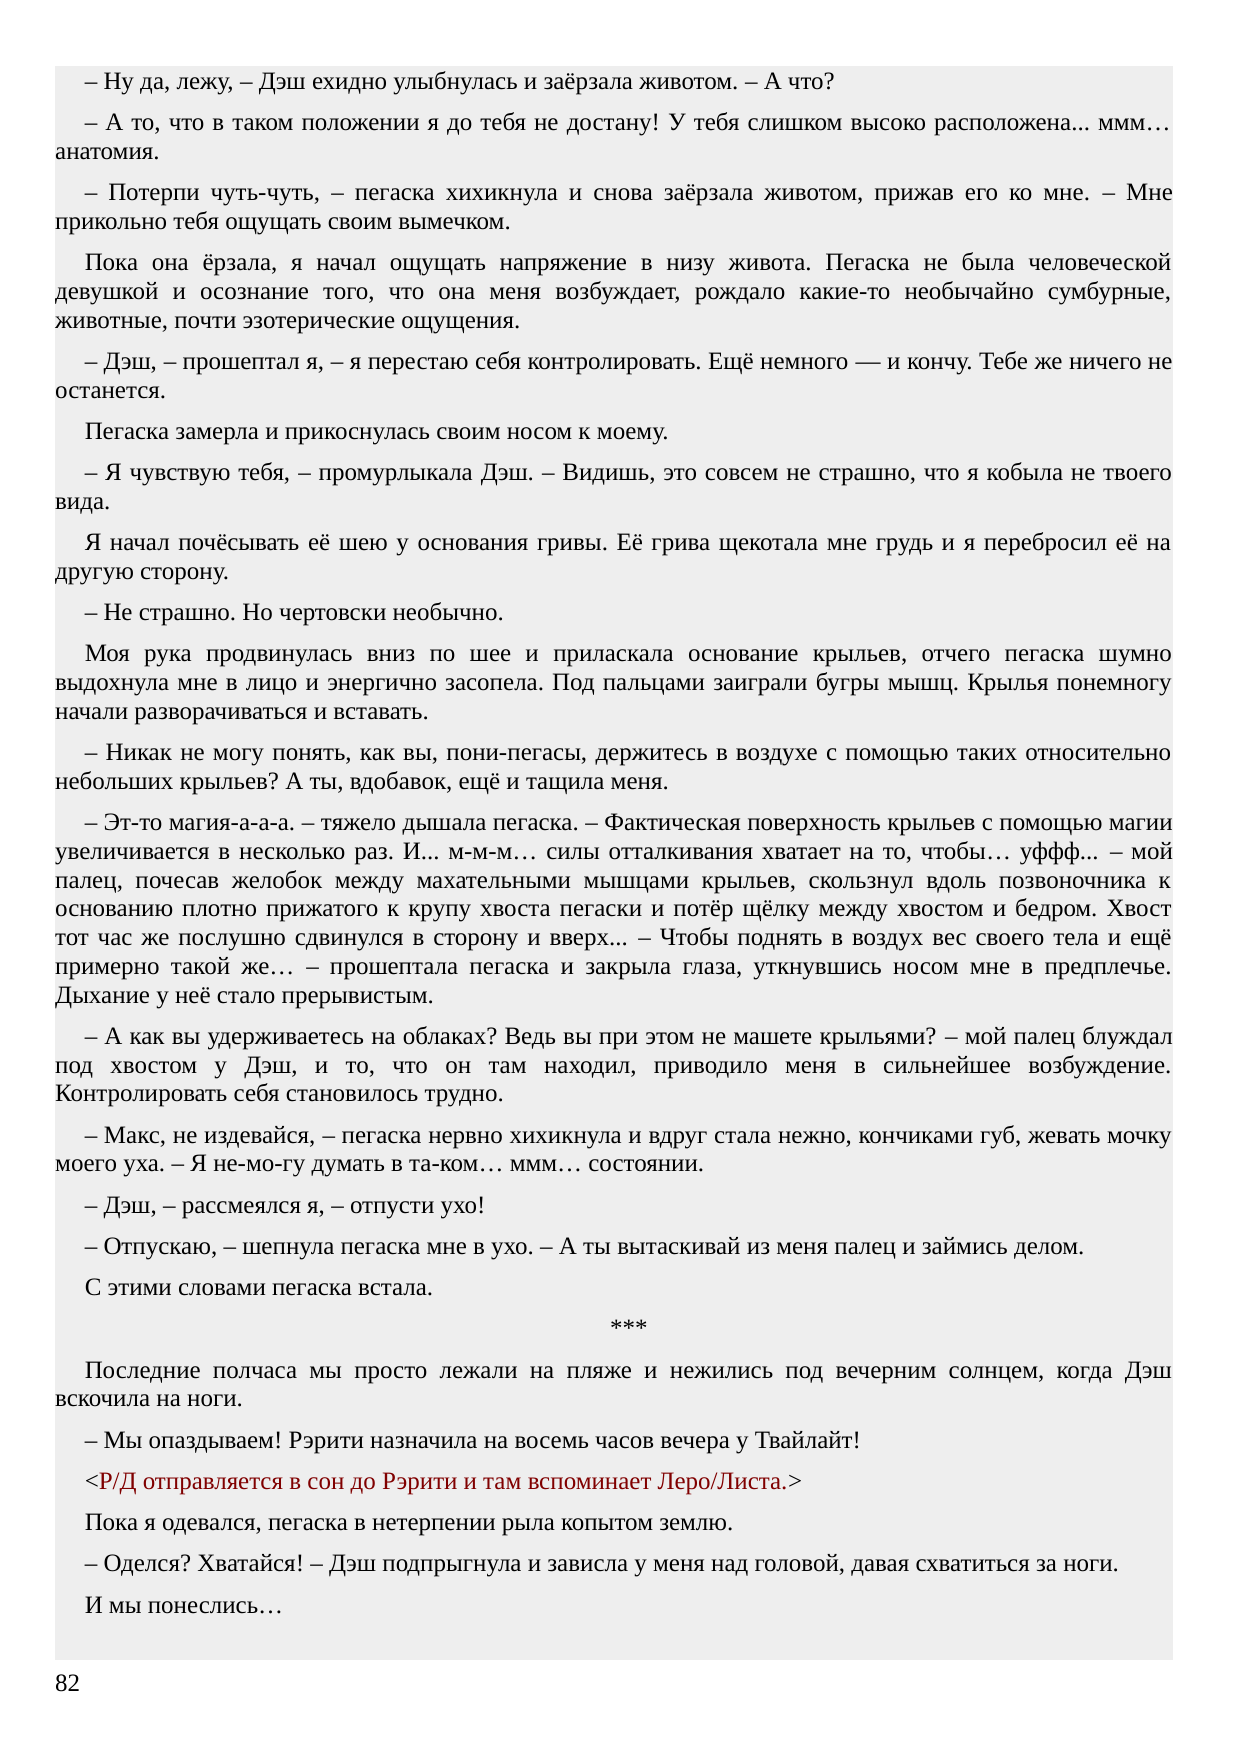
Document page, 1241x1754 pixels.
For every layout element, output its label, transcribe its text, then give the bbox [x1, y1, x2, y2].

text – Мы опаздываем! Рэрити назначила на восемь часов вечера у Твайлайт! [55, 1425, 1173, 1453]
text Я начал почёсывать её шею у основания гривы. Её грива щекотала мне грудь и я перебросил её на другую сторону. [55, 527, 1173, 585]
text – Ну да, лежу, – Дэш ехидно улыбнулась и заёрзала животом. – А что? [55, 66, 1173, 95]
text – Не страшно. Но чертовски необычно. [55, 597, 1173, 626]
text – Макс, не издевайся, – пегаска нервно хихикнула и вдруг стала нежно, кончиками губ, жевать мочку моего уха. – Я не-мо-гу думать в та-ком… ммм… состоянии. [55, 1120, 1173, 1177]
text – Эт-то магия-а-а-а. – тяжело дышала пегаска. – Фактическая поверхность крыльев с помощью магии увеличивается в несколько раз. И... м-м-м… силы отталкивания хватает на то, чтобы… уффф... – мой палец, почесав желобок между махательными мышцами крыльев, скользнул вдоль позвоночника к основанию плотно прижатого к крупу хвоста пегаски и потёр щёлку между хвостом и бедром. Хвост тот час же послушно сдвинулся в сторону и вверх... – Чтобы поднять в воздух вес своего тела и ещё примерно такой же… – прошептала пегаска и закрыла глаза, уткнувшись носом мне в предплечье. Дыхание у неё стало прерывистым. [55, 807, 1173, 1008]
text <Р/Д отправляется в сон до Рэрити и там вспоминает Леро/Листа.> [55, 1466, 1173, 1495]
text *** [55, 1313, 1173, 1342]
text – Никак не могу понять, как вы, пони-пегасы, держитесь в воздухе с помощью таких относительно небольших крыльев? А ты, вдобавок, ещё и тащила меня. [55, 737, 1173, 795]
text – Оделся? Хватайся! – Дэш подпрыгнула и зависла у меня над головой, давая схватиться за ноги. [55, 1548, 1173, 1577]
text – А как вы удерживаетесь на облаках? Ведь вы при этом не машете крыльями? – мой палец блуждал под хвостом у Дэш, и то, что он там находил, приводило меня в сильнейшее возбуждение. Контролировать себя становилось трудно. [55, 1021, 1173, 1107]
text Пока она ёрзала, я начал ощущать напряжение в низу живота. Пегаска не была человеческой девушкой и осознание того, что она меня возбуждает, рождало какие-то необычайно сумбурные, животные, почти эзотерические ощущения. [55, 247, 1173, 333]
text – Потерпи чуть-чуть, – пегаска хихикнула и снова заёрзала животом, прижав его ко мне. – Мне прикольно тебя ощущать своим вымечком. [55, 177, 1173, 235]
text Пока я одевался, пегаска в нетерпении рыла копытом землю. [55, 1507, 1173, 1536]
text – Отпускаю, – шепнула пегаска мне в ухо. – А ты вытаскивай из меня палец и займись делом. [55, 1231, 1173, 1260]
text И мы понеслись… [55, 1590, 1173, 1618]
text Последние полчаса мы просто лежали на пляже и нежились под вечерним солнцем, когда Дэш вскочила на ноги. [55, 1355, 1173, 1412]
text С этими словами пегаска встала. [55, 1272, 1173, 1301]
text – А то, что в таком положении я до тебя не достану! У тебя слишком высоко расположена... ммм… анатомия. [55, 107, 1173, 165]
text – Дэш, – рассмеялся я, – отпусти ухо! [55, 1190, 1173, 1218]
text – Я чувствую тебя, – промурлыкала Дэш. – Видишь, это совсем не страшно, что я кобыла не твоего вида. [55, 457, 1173, 515]
text Пегаска замерла и прикоснулась своим носом к моему. [55, 416, 1173, 445]
text – Дэш, – прошептал я, – я перестаю себя контролировать. Ещё немного — и кончу. Тебе же ничего не останется. [55, 346, 1173, 403]
text Моя рука продвинулась вниз по шее и приласкала основание крыльев, отчего пегаска шумно выдохнула мне в лицо и энергично засопела. Под пальцами заиграли бугры мышц. Крылья понемногу начали разворачиваться и вставать. [55, 638, 1173, 725]
